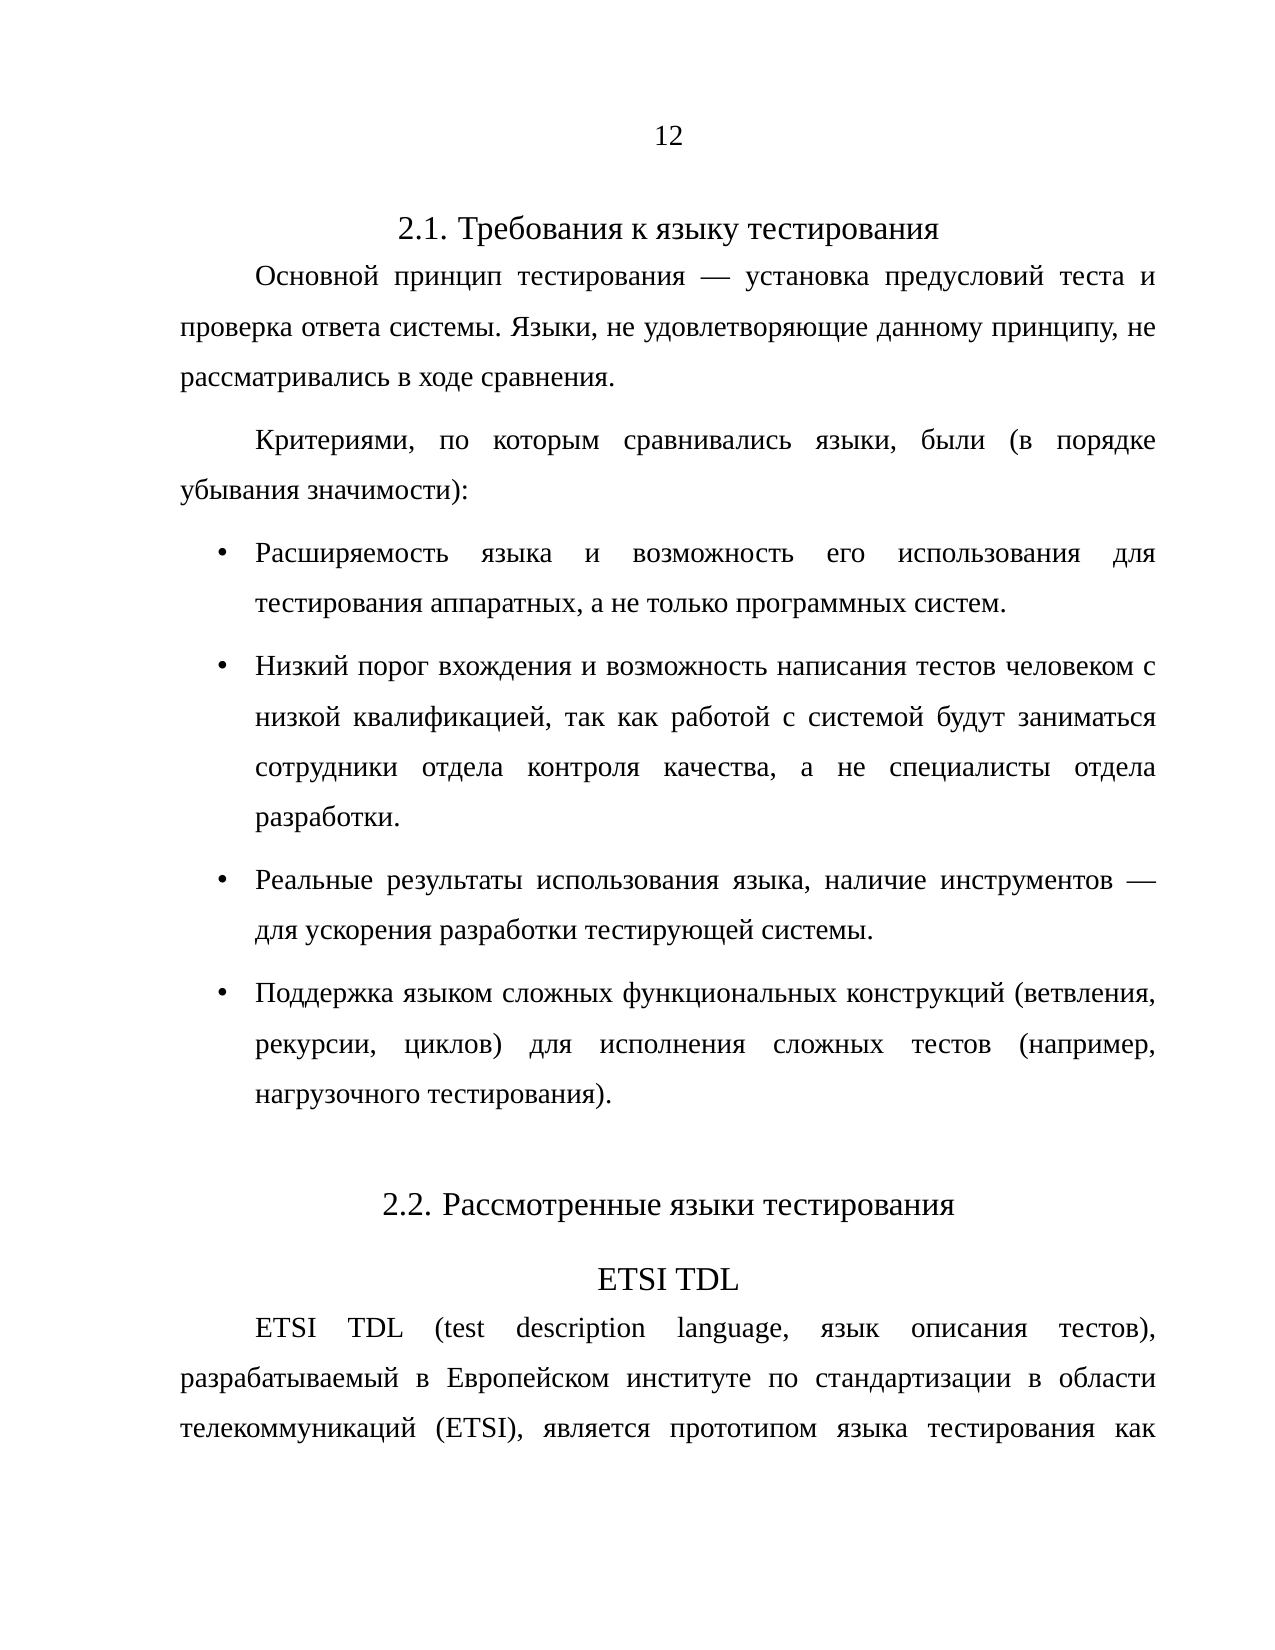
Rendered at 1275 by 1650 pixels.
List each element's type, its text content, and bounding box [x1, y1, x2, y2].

list Поддержка языком сложных функциональных конструкций (ветвления, рекурсии, циклов) для исполнения сложных тестов (например, нагрузочного тестирования). [217, 975, 1157, 1109]
subtitle ETSI TDL [180, 1259, 1157, 1297]
text Основной принцип тестирования — установка предусловий теста и проверка ответа системы. Языки, не удовлетворяющие данному принципу, не рассматривались в ходе сравнения. [180, 258, 1157, 393]
text ETSI TDL (test description language, язык описания тестов), разрабатываемый в Европейском институте по стандартизации в области телекоммуникаций (ETSI), является прототипом языка тестирования как [180, 1310, 1157, 1444]
list Реальные результаты использования языка, наличие инструментов — для ускорения разработки тестирующей системы. [217, 862, 1157, 946]
subtitle Требования к языку тестирования [180, 208, 1157, 246]
list Низкий порог вхождения и возможность написания тестов человеком с низкой квалификацией, так как работой с системой будут заниматься сотрудники отдела контроля качества, а не специалисты отдела разработки. [217, 648, 1157, 833]
list Расширяемость языка и возможность его использования для тестирования аппаратных, а не только программных систем. [217, 535, 1157, 619]
text Критериями, по которым сравнивались языки, были (в порядке убывания значимости): [180, 422, 1157, 506]
subtitle Рассмотренные языки тестирования [180, 1184, 1157, 1222]
